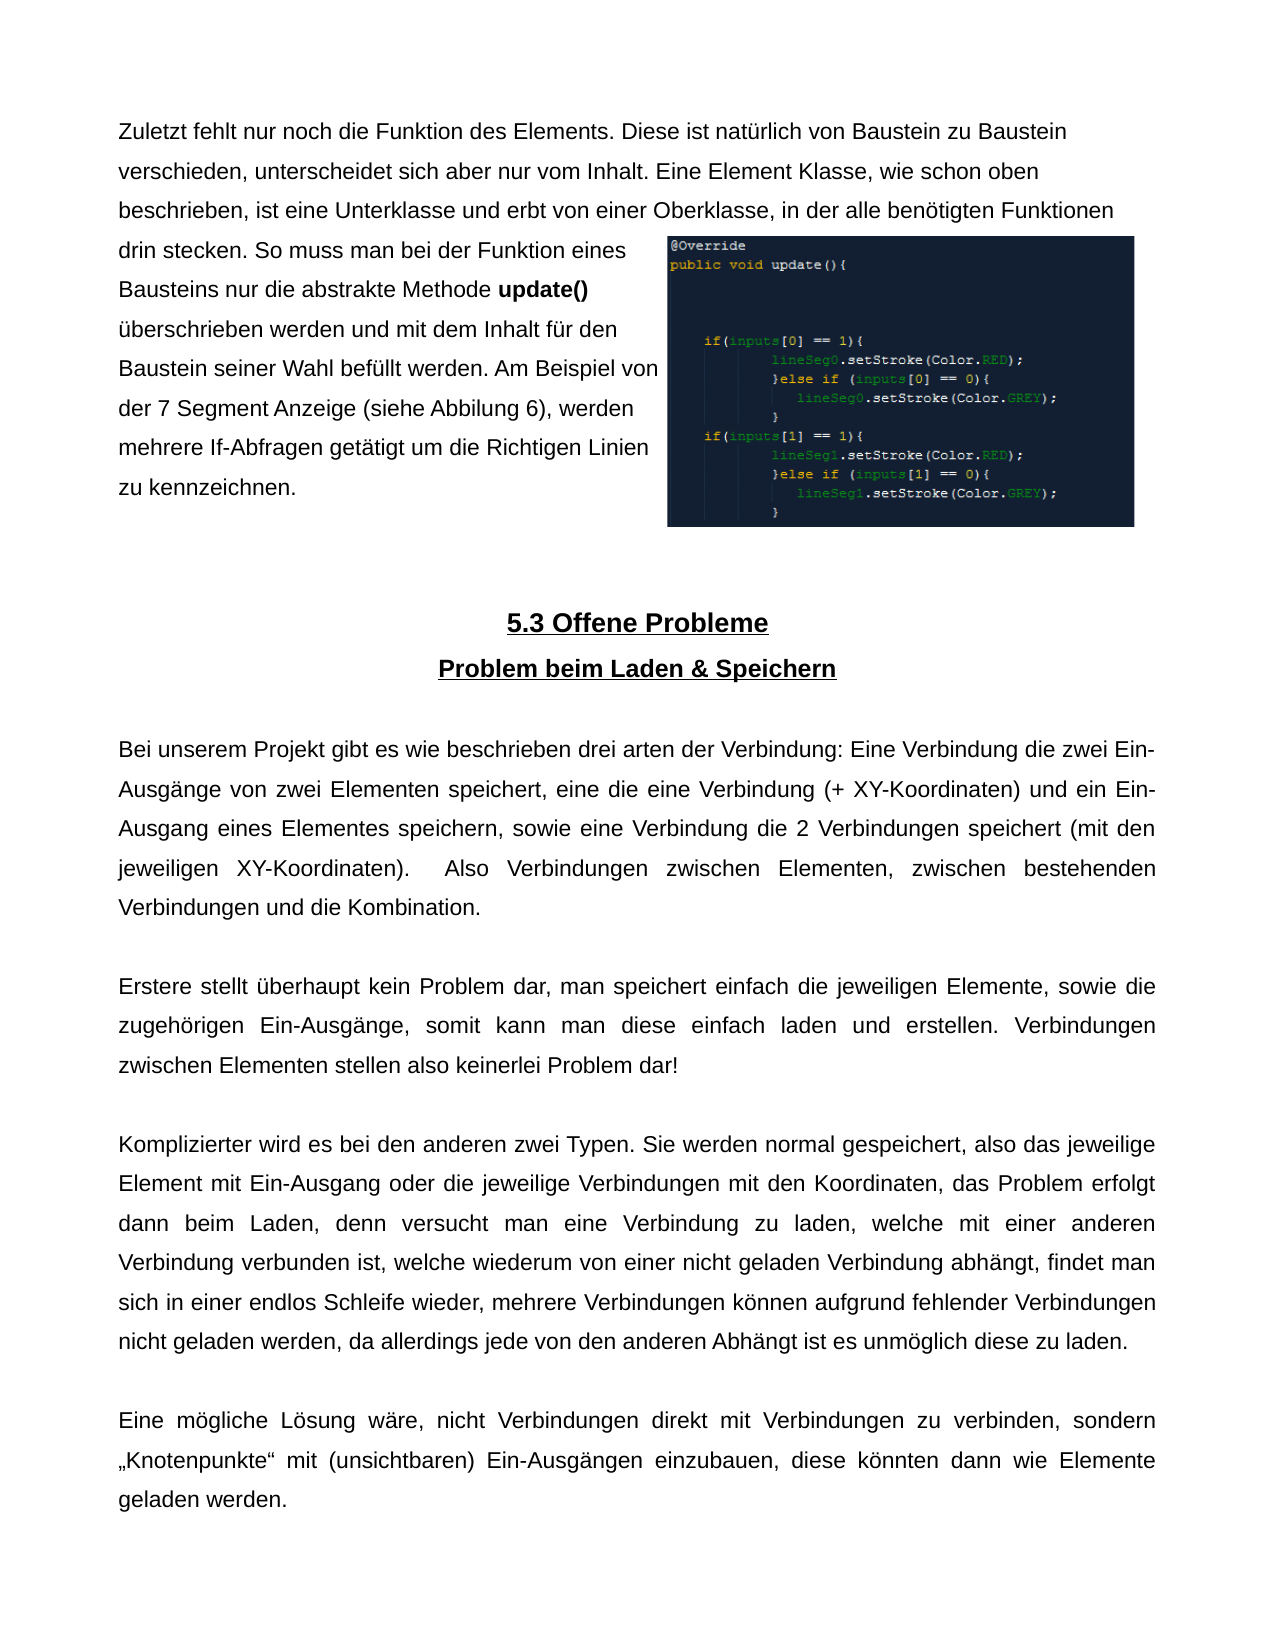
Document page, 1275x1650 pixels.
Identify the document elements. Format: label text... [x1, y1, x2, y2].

text Eine mögliche Lösung wäre, nicht Verbindungen direkt mit Verbindungen zu verbinden, sondern „Knotenpunkte“ mit (unsichtbaren) Ein-Ausgängen einzubauen, diese könnten dann wie Elemente geladen werden. [118, 1407, 1157, 1513]
text Komplizierter wird es bei den anderen zwei Typen. Sie werden normal gespeichert, also das jeweilige Element mit Ein-Ausgang oder die jeweilige Verbindungen mit den Koordinaten, das Problem erfolgt dann beim Laden, denn versucht man eine Verbindung zu laden, welche mit einer anderen Verbindung verbunden ist, welche wiederum von einer nicht geladen Verbindung abhängt, findet man sich in einer endlos Schleife wieder, mehrere Verbindungen können aufgrund fehlender Verbindungen nicht geladen werden, da allerdings jede von den anderen Abhängt ist es unmöglich diese zu laden. [118, 1131, 1157, 1355]
text Bei unserem Projekt gibt es wie beschrieben drei arten der Verbindung: Eine Verbindung die zwei Ein-Ausgänge von zwei Elementen speichert, eine die eine Verbindung (+ XY-Koordinaten) und ein Ein-Ausgang eines Elementes speichern, sowie eine Verbindung die 2 Verbindungen speichert (mit den jeweiligen XY-Koordinaten). Also Verbindungen zwischen Elementen, zwischen bestehenden Verbindungen und die Kombination. [118, 736, 1157, 920]
text Erstere stellt überhaupt kein Problem dar, man speichert einfach die jeweiligen Elemente, sowie die zugehörigen Ein-Ausgänge, somit kann man diese einfach laden und erstellen. Verbindungen zwischen Elementen stellen also keinerlei Problem dar! [118, 973, 1157, 1078]
picture [667, 236, 1135, 527]
text Zuletzt fehlt nur noch die Funktion des Elements. Diese ist natürlich von Baustein zu Baustein verschieden, unterscheidet sich aber nur vom Inhalt. Eine Element Klasse, wie schon oben beschrieben, ist eine Unterklasse und erbt von einer Oberklasse, in der alle benötigten Funktionen drin stecken. So muss man bei der Funktion eines Bausteins nur die abstrakte Methode update() überschrieben werden und mit dem Inhalt für den Baustein seiner Wahl befüllt werden. Am Beispiel von der 7 Segment Anzeige (siehe Abbilung 6), werden mehrere If-Abfragen getätigt um die Richtigen Linien zu kennzeichnen. [118, 118, 1157, 500]
text 5.3 Offene Probleme [118, 607, 1157, 638]
text Problem beim Laden & Speichern [118, 653, 1157, 682]
